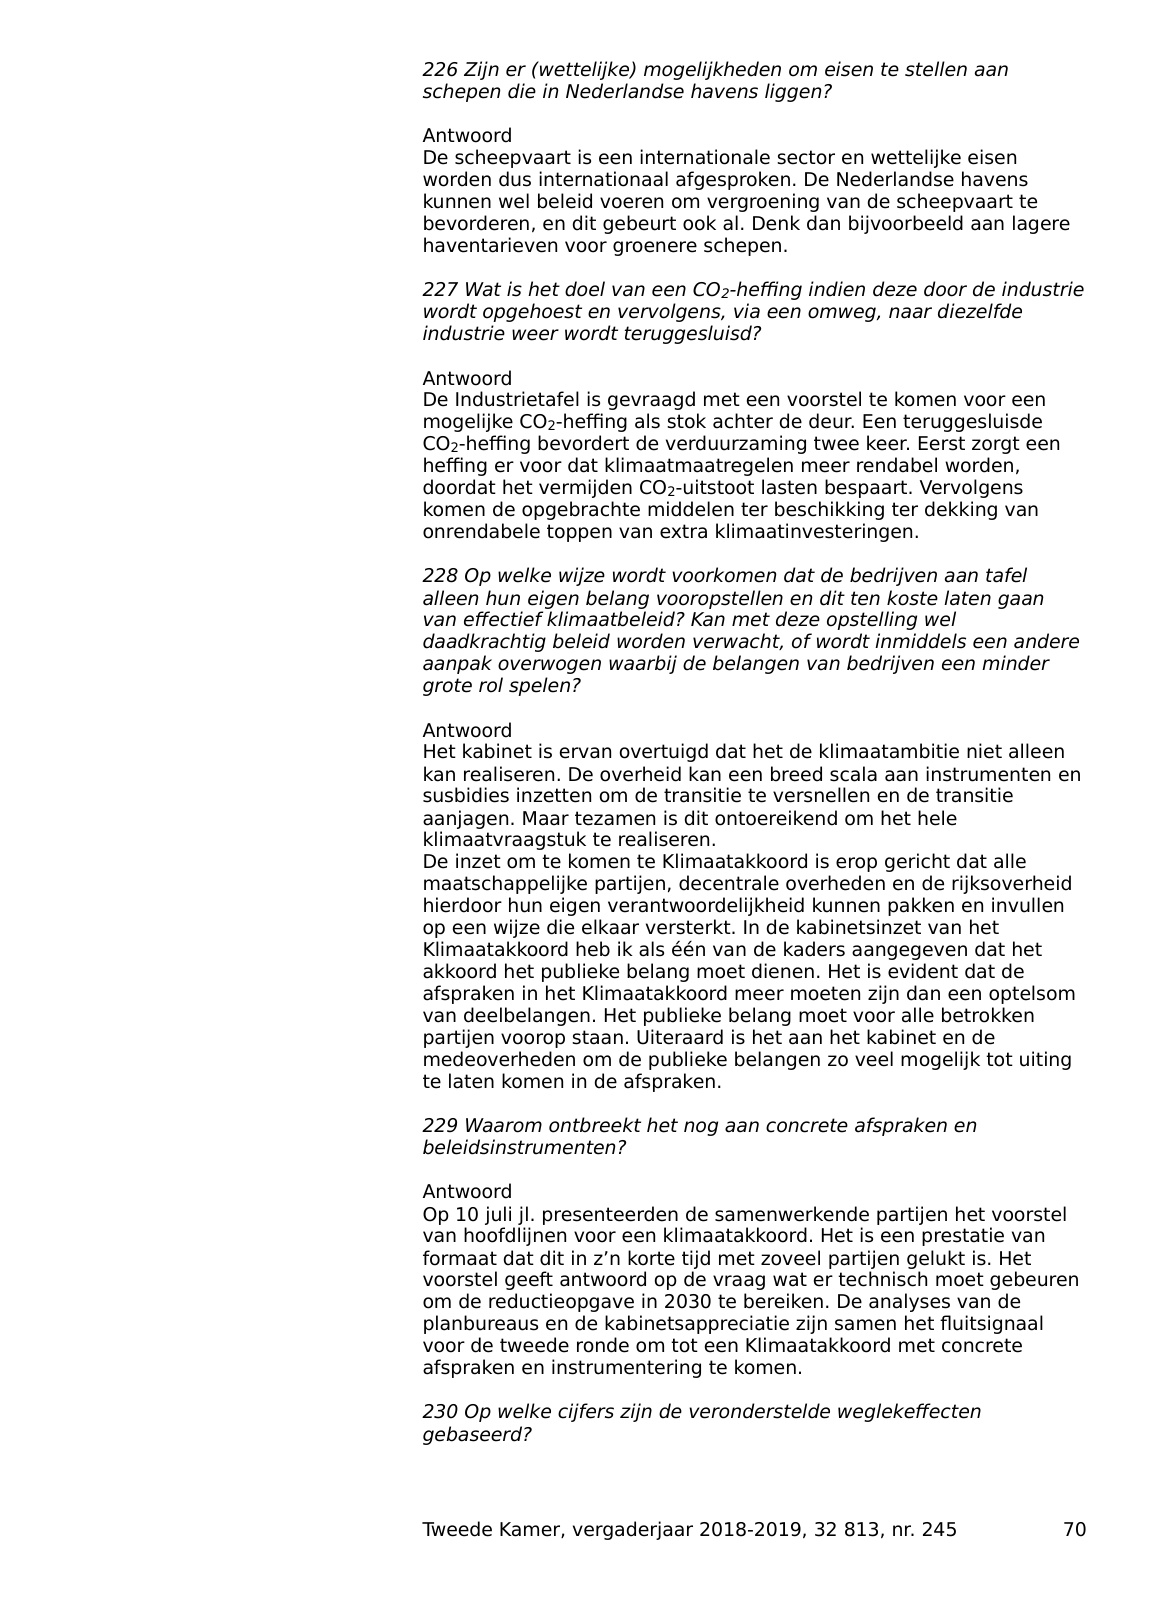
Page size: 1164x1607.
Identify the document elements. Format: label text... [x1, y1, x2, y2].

text 226 Zijn er (wettelijke) mogelijkheden om eisen te stellen aan schepen die in Nederlandse havens liggen? [422, 59, 1087, 103]
text Het kabinet is ervan overtuigd dat het de klimaatambitie niet alleen kan realiseren. De overheid kan een breed scala aan instrumenten en susbidies inzetten om de transitie te versnellen en de transitie aanjagen. Maar tezamen is dit ontoereikend om het hele klimaatvraagstuk te realiseren. [422, 741, 1087, 851]
text Antwoord [422, 1181, 1087, 1203]
text 229 Waarom ontbreekt het nog aan concrete afspraken en beleidsinstrumenten? [422, 1115, 1087, 1159]
text 230 Op welke cijfers zijn de veronderstelde weglekeffecten gebaseerd? [422, 1401, 1087, 1445]
text Antwoord [422, 719, 1087, 741]
text Antwoord [422, 367, 1087, 389]
text De inzet om te komen te Klimaatakkoord is erop gericht dat alle maatschappelijke partijen, decentrale overheden en de rijksoverheid hierdoor hun eigen verantwoordelijkheid kunnen pakken en invullen op een wijze die elkaar versterkt. In de kabinetsinzet van het Klimaatakkoord heb ik als één van de kaders aangegeven dat het akkoord het publieke belang moet dienen. Het is evident dat de afspraken in het Klimaatakkoord meer moeten zijn dan een optelsom van deelbelangen. Het publieke belang moet voor alle betrokken partijen voorop staan. Uiteraard is het aan het kabinet en de medeoverheden om de publieke belangen zo veel mogelijk tot uiting te laten komen in de afspraken. [422, 851, 1087, 1093]
text Op 10 juli jl. presenteerden de samenwerkende partijen het voorstel van hoofdlijnen voor een klimaatakkoord. Het is een prestatie van formaat dat dit in z’n korte tijd met zoveel partijen gelukt is. Het voorstel geeft antwoord op de vraag wat er technisch moet gebeuren om de reductieopgave in 2030 te bereiken. De analyses van de planbureaus en de kabinetsappreciatie zijn samen het fluitsignaal voor de tweede ronde om tot een Klimaatakkoord met concrete afspraken en instrumentering te komen. [422, 1203, 1087, 1379]
text De scheepvaart is een internationale sector en wettelijke eisen worden dus internationaal afgesproken. De Nederlandse havens kunnen wel beleid voeren om vergroening van de scheepvaart te bevorderen, en dit gebeurt ook al. Denk dan bijvoorbeeld aan lagere haventarieven voor groenere schepen. [422, 147, 1087, 257]
text Antwoord [422, 125, 1087, 147]
text 228 Op welke wijze wordt voorkomen dat de bedrijven aan tafel alleen hun eigen belang vooropstellen en dit ten koste laten gaan van effectief klimaatbeleid? Kan met deze opstelling wel daadkrachtig beleid worden verwacht, of wordt inmiddels een andere aanpak overwogen waarbij de belangen van bedrijven een minder grote rol spelen? [422, 565, 1087, 697]
text De Industrietafel is gevraagd met een voorstel te komen voor een mogelijke CO2-heffing als stok achter de deur. Een teruggesluisde CO2-heffing bevordert de verduurzaming twee keer. Eerst zorgt een heffing er voor dat klimaatmaatregelen meer rendabel worden, doordat het vermijden CO2-uitstoot lasten bespaart. Vervolgens komen de opgebrachte middelen ter beschikking ter dekking van onrendabele toppen van extra klimaatinvesteringen. [422, 389, 1087, 543]
text 227 Wat is het doel van een CO2-heffing indien deze door de industrie wordt opgehoest en vervolgens, via een omweg, naar diezelfde industrie weer wordt teruggesluisd? [422, 279, 1087, 345]
